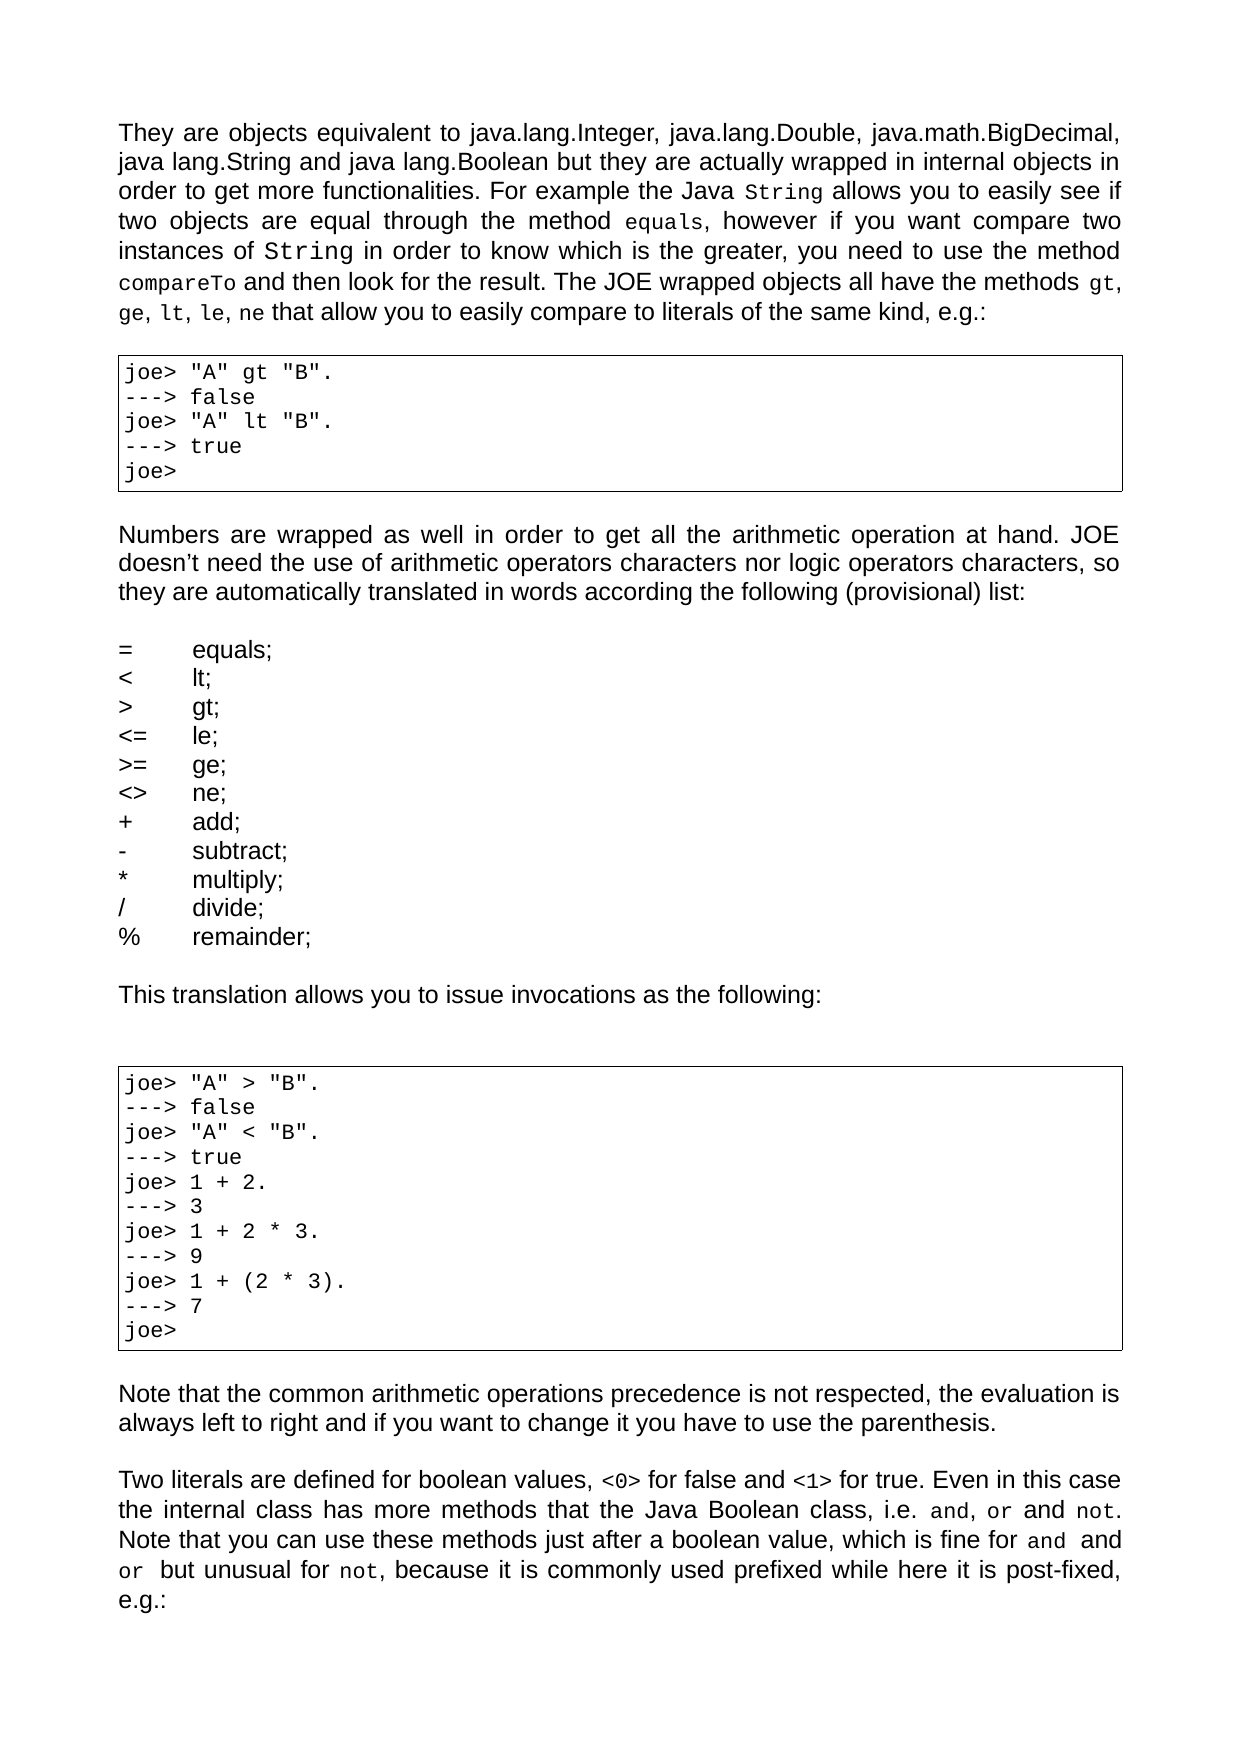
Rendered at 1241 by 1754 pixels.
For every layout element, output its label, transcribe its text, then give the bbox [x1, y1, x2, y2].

text % remainder; [118, 922, 1122, 951]
text / divide; [118, 893, 1122, 922]
table_header joe> "A" > "B". ---> false joe> "A" < "B". ---> true joe> 1 + 2. ---> 3 joe> 1 + 2 * 3. ---> 9 joe> 1 + (2 * 3). ---> 7 joe> [119, 1067, 1122, 1350]
text + add; [118, 807, 1122, 836]
text This translation allows you to issue invocations as the following: [118, 980, 1122, 1008]
text > gt; [118, 692, 1122, 721]
table_header joe> "A" gt "B". ---> false joe> "A" lt "B". ---> true joe> [119, 356, 1122, 491]
text Note that the common arithmetic operations precedence is not respected, the evaluation is always left to right and if you want to change it you have to use the parenthesis. [118, 1379, 1122, 1437]
text Numbers are wrapped as well in order to get all the arithmetic operation at hand. JOE doesn’t need the use of arithmetic operators characters nor logic operators characters, so they are automatically translated in words according the following (provisional) list: [118, 520, 1122, 606]
text <> ne; [118, 778, 1122, 807]
text Two literals are defined for boolean values, <0> for false and <1> for true. Even in this case the internal class has more methods that the Java Boolean class, i.e. and, or and not. Note that you can use these methods just after a boolean value, which is fine for and and or but unusual for not, because it is commonly used prefixed while here it is post-fixed, e.g.: [118, 1465, 1122, 1614]
text * multiply; [118, 865, 1122, 893]
text - subtract; [118, 836, 1122, 865]
text They are objects equivalent to java.lang.Integer, java.lang.Double, java.math.BigDecimal, java lang.String and java lang.Boolean but they are actually wrapped in internal objects in order to get more functionalities. For example the Java String allows you to easily see if two objects are equal through the method equals, however if you want compare two instances of String in order to know which is the greater, you need to use the method compareTo and then look for the result. The JOE wrapped objects all have the methods gt, ge, lt, le, ne that allow you to easily compare to literals of the same kind, e.g.: [118, 118, 1122, 327]
text < lt; [118, 663, 1122, 692]
text <= le; [118, 721, 1122, 750]
text >= ge; [118, 750, 1122, 778]
text = equals; [118, 635, 1122, 663]
